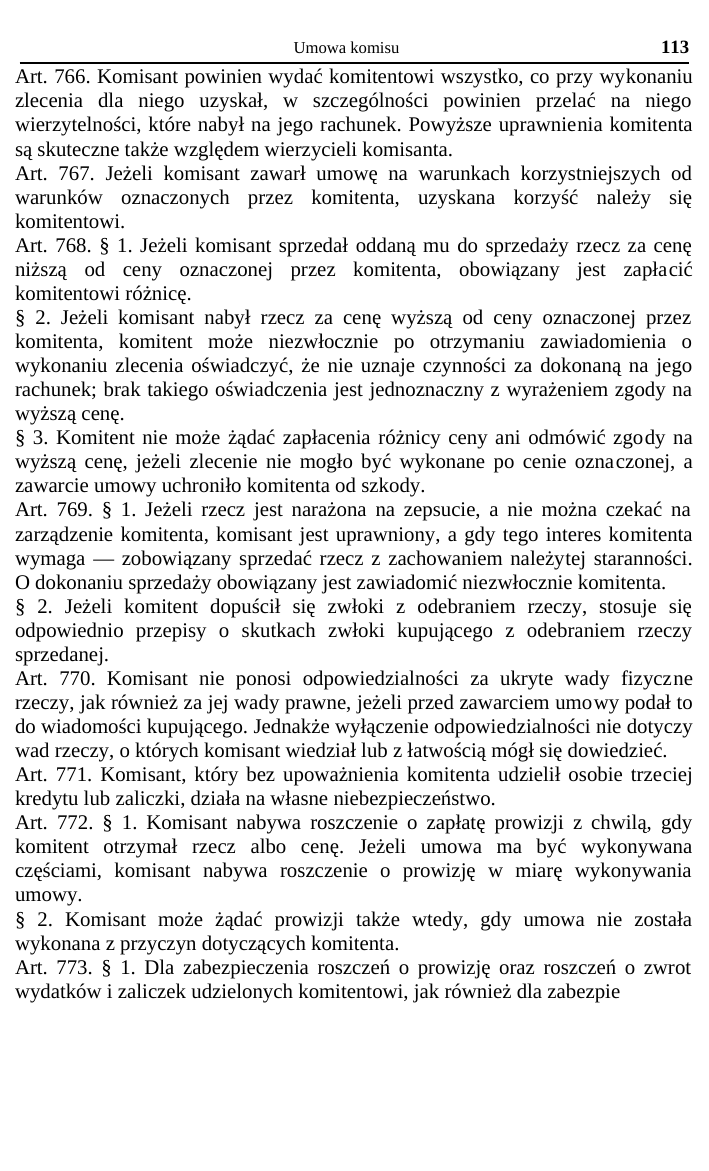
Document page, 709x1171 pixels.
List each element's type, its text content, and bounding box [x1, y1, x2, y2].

text Art. 772. § 1. Komisant nabywa roszczenie o zapłatę prowizji z chwilą, gdy komitent otrzymał rzecz albo cenę. Jeżeli umowa ma być wykonywana częściami, komisant nabywa roszczenie o prowizję w miarę wykonywania umowy. [15, 810, 693, 906]
text Art. 773. § 1. Dla zabezpieczenia roszczeń o prowizję oraz roszczeń o zwrot wydatków i zaliczek udzielonych komitentowi, jak również dla zabezpie­ [15, 954, 693, 1003]
text Umowa komisu [293, 38, 417, 57]
text § 2. Jeżeli komitent dopuścił się zwłoki z odebraniem rzeczy, stosuje się odpowiednio przepisy o skutkach zwłoki kupującego z odebraniem rzeczy sprzedanej. [15, 594, 693, 666]
text 113 [658, 36, 691, 57]
text Art. 768. § 1. Jeżeli komisant sprzedał oddaną mu do sprzedaży rzecz za cenę niższą od ceny oznaczonej przez komitenta, obowiązany jest zapła­cić komitentowi różnicę. [15, 233, 693, 305]
text Art. 766. Komisant powinien wydać komitentowi wszystko, co przy wy­konaniu zlecenia dla niego uzyskał, w szczególności powinien przelać na niego wierzytelności, które nabył na jego rachunek. Powyższe uprawnie­nia komitenta są skuteczne także względem wierzycieli komisanta. [15, 64, 693, 161]
text Art. 770. Komisant nie ponosi odpowiedzialności za ukryte wady fizycz­ne rzeczy, jak również za jej wady prawne, jeżeli przed zawarciem umo­wy podał to do wiadomości kupującego. Jednakże wyłączenie odpowie­dzialności nie dotyczy wad rzeczy, o których komisant wiedział lub z łatwością mógł się dowiedzieć. [15, 666, 693, 762]
text § 3. Komitent nie może żądać zapłacenia różnicy ceny ani odmówić zgo­dy na wyższą cenę, jeżeli zlecenie nie mogło być wykonane po cenie ozna­czonej, a zawarcie umowy uchroniło komitenta od szkody. [15, 425, 693, 497]
text § 2. Jeżeli komisant nabył rzecz za cenę wyższą od ceny oznaczonej przez komitenta, komitent może niezwłocznie po otrzymaniu zawiadomienia o wykonaniu zlecenia oświadczyć, że nie uznaje czynności za dokonaną na jego rachunek; brak takiego oświadczenia jest jednoznaczny z wyrażeniem zgody na wyższą cenę. [15, 305, 693, 425]
text § 2. Komisant może żądać prowizji także wtedy, gdy umowa nie została wykonana z przyczyn dotyczących komitenta. [15, 906, 693, 954]
text Art. 769. § 1. Jeżeli rzecz jest narażona na zepsucie, a nie można czekać na zarządzenie komitenta, komisant jest uprawniony, a gdy tego interes ko­mitenta wymaga — zobowiązany sprzedać rzecz z zachowaniem należy­tej staranności. O dokonaniu sprzedaży obowiązany jest zawiadomić nie­zwłocznie komitenta. [15, 497, 693, 594]
text Art. 771. Komisant, który bez upoważnienia komitenta udzielił osobie trze­ciej kredytu lub zaliczki, działa na własne niebezpieczeństwo. [15, 762, 693, 810]
text Art. 767. Jeżeli komisant zawarł umowę na warunkach korzystniejszych od warunków oznaczonych przez komitenta, uzyskana korzyść należy się komitentowi. [15, 161, 693, 233]
